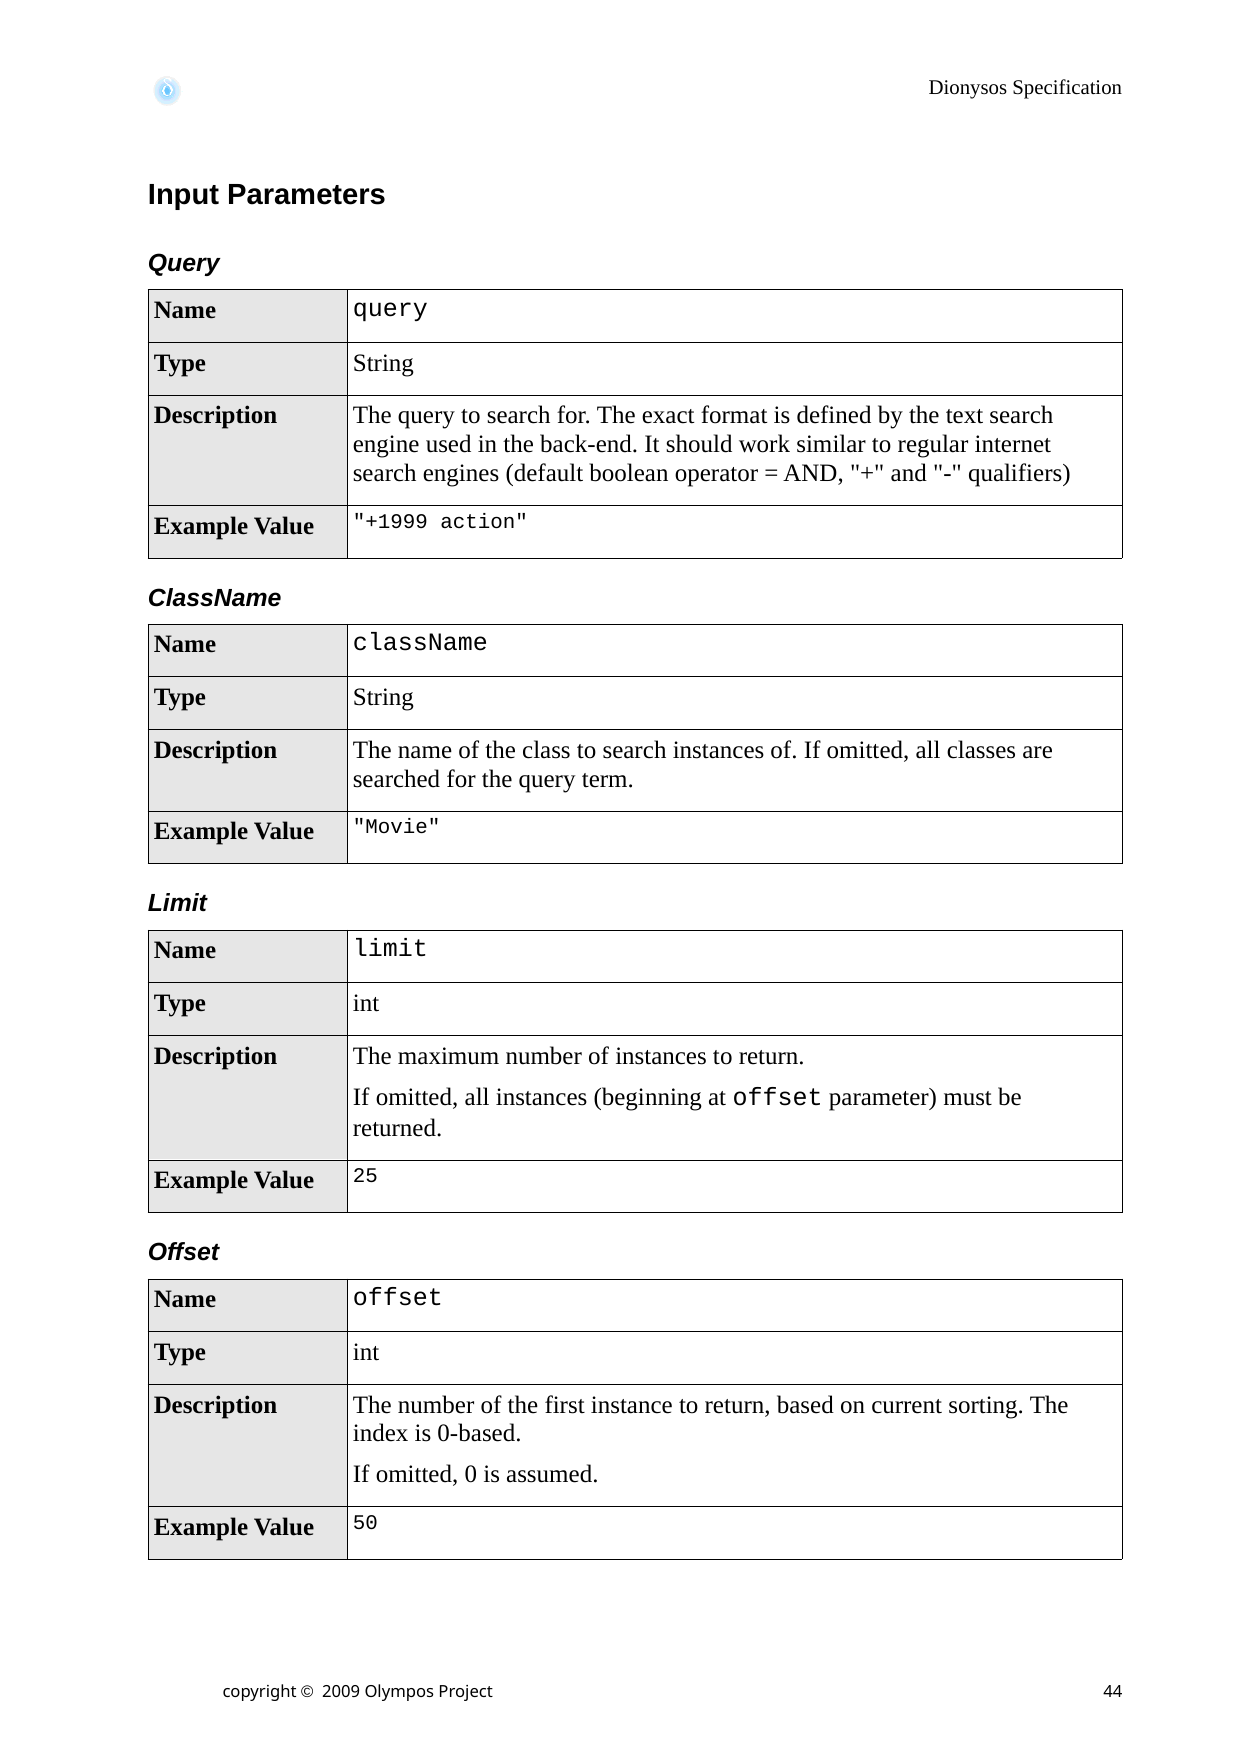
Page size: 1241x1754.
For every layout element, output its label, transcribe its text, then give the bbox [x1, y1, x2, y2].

table_cell The number of the first instance to return, based on current sorting. The index is 0-based. If omitted, 0 is assumed. [348, 1385, 1122, 1506]
table_header Name [149, 625, 347, 676]
table_cell Description [149, 1036, 347, 1159]
text Limit [148, 888, 1122, 917]
table_cell Type [149, 1332, 347, 1384]
table_cell 50 [348, 1507, 1122, 1559]
table_cell Example Value [149, 1161, 347, 1212]
table_cell Type [149, 983, 347, 1035]
table_cell String [348, 677, 1122, 729]
text Query [148, 248, 1122, 277]
text ClassName [148, 583, 1122, 611]
picture [152, 75, 184, 106]
table_cell "Movie" [348, 812, 1122, 863]
table_cell Type [149, 343, 347, 395]
table_cell int [348, 983, 1122, 1035]
table_cell "+1999 action" [348, 506, 1122, 558]
table_cell Description [149, 396, 347, 505]
table_cell The name of the class to search instances of. If omitted, all classes are searched for the query term. [348, 730, 1122, 811]
table_header Name [149, 931, 347, 982]
table_header offset [348, 1280, 1122, 1331]
table_cell The maximum number of instances to return. If omitted, all instances (beginning at offset parameter) must be returned. [348, 1036, 1122, 1159]
table_cell int [348, 1332, 1122, 1384]
table_header Name [149, 290, 347, 342]
text Offset [148, 1237, 1122, 1266]
table_cell String [348, 343, 1122, 395]
table_cell Description [149, 1385, 347, 1506]
text Input Parameters [148, 177, 1122, 211]
table_cell 25 [348, 1161, 1122, 1212]
table_header query [348, 290, 1122, 342]
table_header className [348, 625, 1122, 676]
table_cell The query to search for. The exact format is defined by the text search engine used in the back-end. It should work similar to regular internet search engines (default boolean operator = AND, "+" and "-" qualifiers) [348, 396, 1122, 505]
table_cell Type [149, 677, 347, 729]
table_cell Example Value [149, 1507, 347, 1559]
table_cell Description [149, 730, 347, 811]
table_header Name [149, 1280, 347, 1331]
table_header limit [348, 931, 1122, 982]
table_cell Example Value [149, 812, 347, 863]
table_cell Example Value [149, 506, 347, 558]
